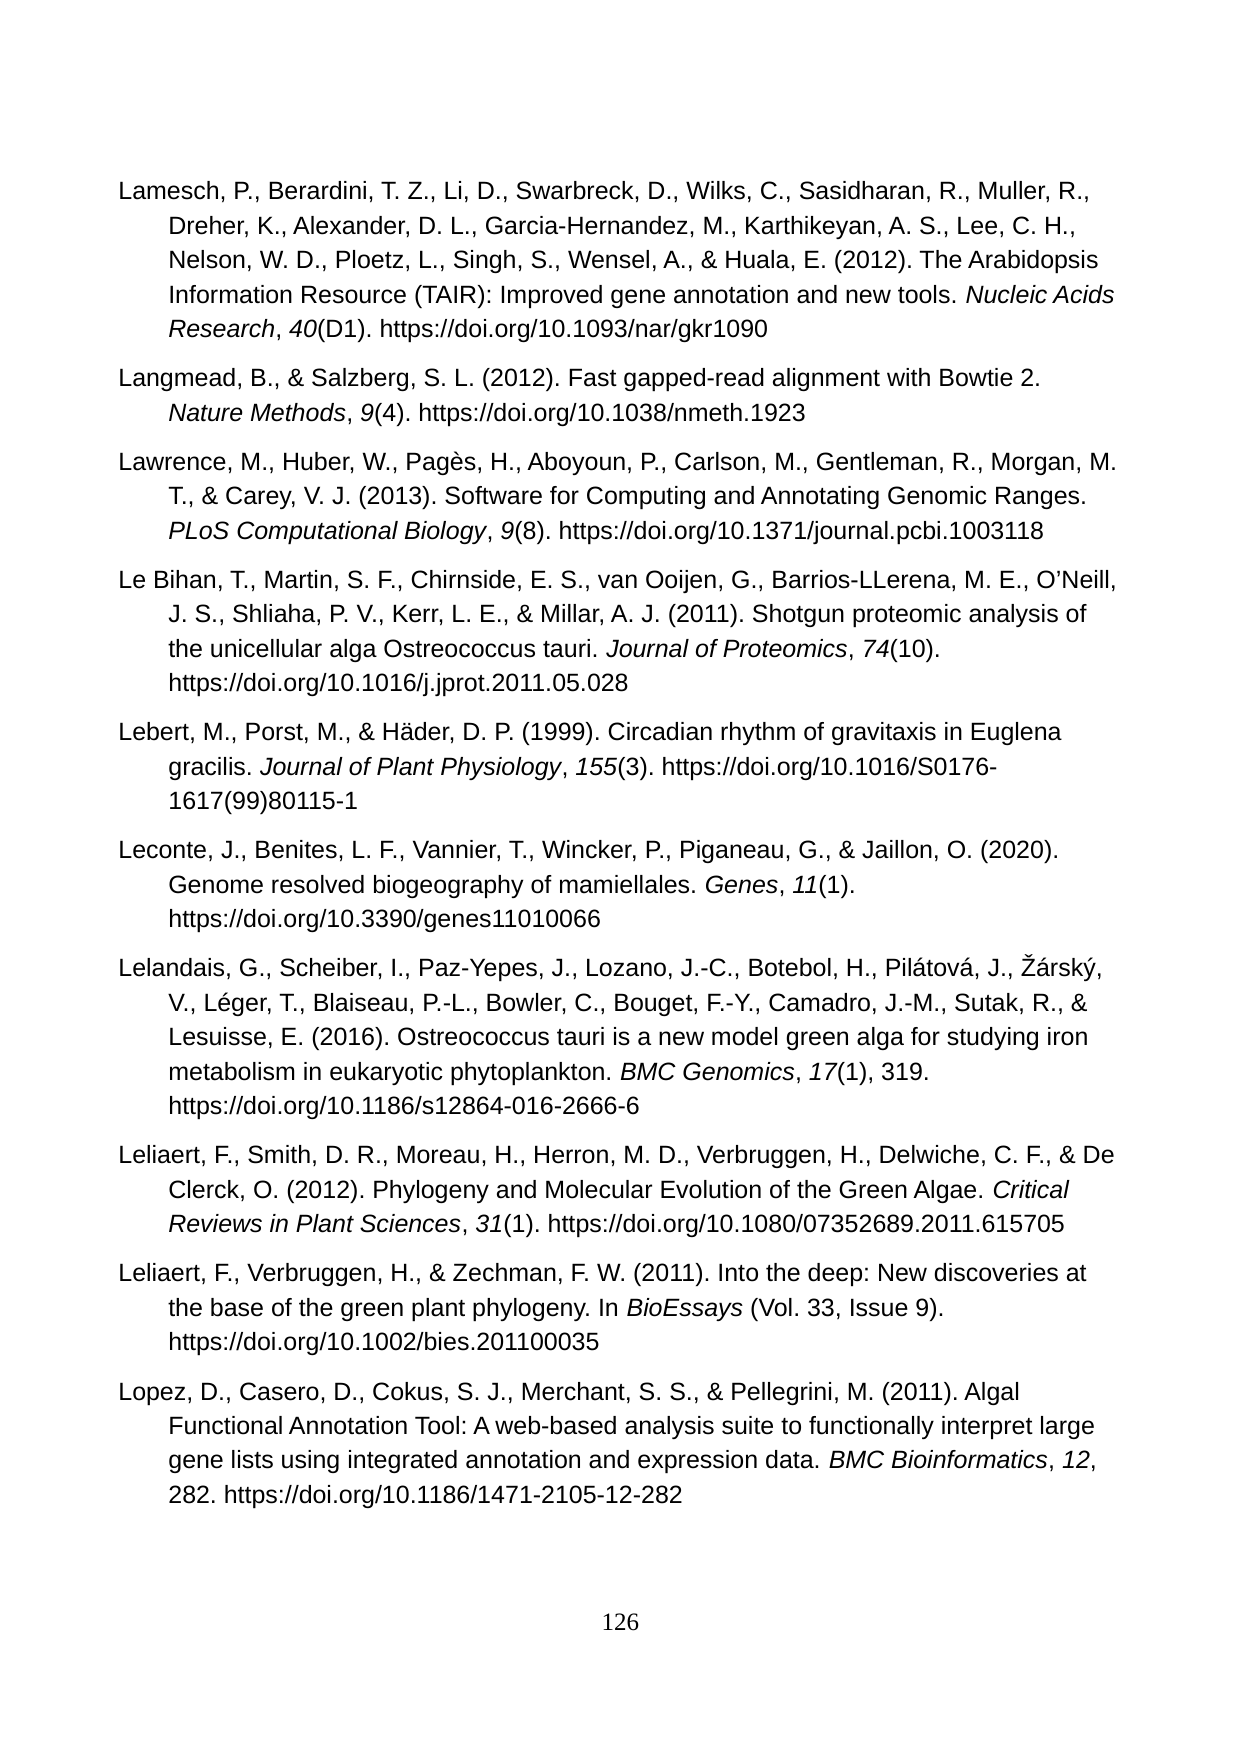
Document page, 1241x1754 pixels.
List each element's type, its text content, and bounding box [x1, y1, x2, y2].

text Leliaert, F., Verbruggen, H., & Zechman, F. W. (2011). Into the deep: New discoveries at the base of the green plant phylogeny. In BioEssays (Vol. 33, Issue 9). https://doi.org/10.1002/bies.201100035 [118, 1258, 1122, 1356]
text Lawrence, M., Huber, W., Pagès, H., Aboyoun, P., Carlson, M., Gentleman, R., Morgan, M. T., & Carey, V. J. (2013). Software for Computing and Annotating Genomic Ranges. PLoS Computational Biology, 9(8). https://doi.org/10.1371/journal.pcbi.1003118 [118, 447, 1122, 544]
text Le Bihan, T., Martin, S. F., Chirnside, E. S., van Ooijen, G., Barrios-LLerena, M. E., O’Neill, J. S., Shliaha, P. V., Kerr, L. E., & Millar, A. J. (2011). Shotgun proteomic analysis of the unicellular alga Ostreococcus tauri. Journal of Proteomics, 74(10). https://doi.org/10.1016/j.jprot.2011.05.028 [118, 565, 1122, 697]
text Lamesch, P., Berardini, T. Z., Li, D., Swarbreck, D., Wilks, C., Sasidharan, R., Muller, R., Dreher, K., Alexander, D. L., Garcia-Hernandez, M., Karthikeyan, A. S., Lee, C. H., Nelson, W. D., Ploetz, L., Singh, S., Wensel, A., & Huala, E. (2012). The Arabidopsis Information Resource (TAIR): Improved gene annotation and new tools. Nucleic Acids Research, 40(D1). https://doi.org/10.1093/nar/gkr1090 [118, 176, 1122, 343]
text Leliaert, F., Smith, D. R., Moreau, H., Herron, M. D., Verbruggen, H., Delwiche, C. F., & De Clerck, O. (2012). Phylogeny and Molecular Evolution of the Green Algae. Critical Reviews in Plant Sciences, 31(1). https://doi.org/10.1080/07352689.2011.615705 [118, 1140, 1122, 1238]
text Langmead, B., & Salzberg, S. L. (2012). Fast gapped-read alignment with Bowtie 2. Nature Methods, 9(4). https://doi.org/10.1038/nmeth.1923 [118, 363, 1122, 427]
text Lopez, D., Casero, D., Cokus, S. J., Merchant, S. S., & Pellegrini, M. (2011). Algal Functional Annotation Tool: A web-based analysis suite to functionally interpret large gene lists using integrated annotation and expression data. BMC Bioinformatics, 12, 282. https://doi.org/10.1186/1471-2105-12-282 [118, 1376, 1122, 1509]
text Lelandais, G., Scheiber, I., Paz-Yepes, J., Lozano, J.-C., Botebol, H., Pilátová, J., Žárský, V., Léger, T., Blaiseau, P.-L., Bowler, C., Bouget, F.-Y., Camadro, J.-M., Sutak, R., & Lesuisse, E. (2016). Ostreococcus tauri is a new model green alga for studying iron metabolism in eukaryotic phytoplankton. BMC Genomics, 17(1), 319. https://doi.org/10.1186/s12864-016-2666-6 [118, 953, 1122, 1120]
text Lebert, M., Porst, M., & Häder, D. P. (1999). Circadian rhythm of gravitaxis in Euglena gracilis. Journal of Plant Physiology, 155(3). https://doi.org/10.1016/S0176-1617(99)80115-1 [118, 717, 1122, 815]
text Leconte, J., Benites, L. F., Vannier, T., Wincker, P., Piganeau, G., & Jaillon, O. (2020). Genome resolved biogeography of mamiellales. Genes, 11(1). https://doi.org/10.3390/genes11010066 [118, 835, 1122, 933]
